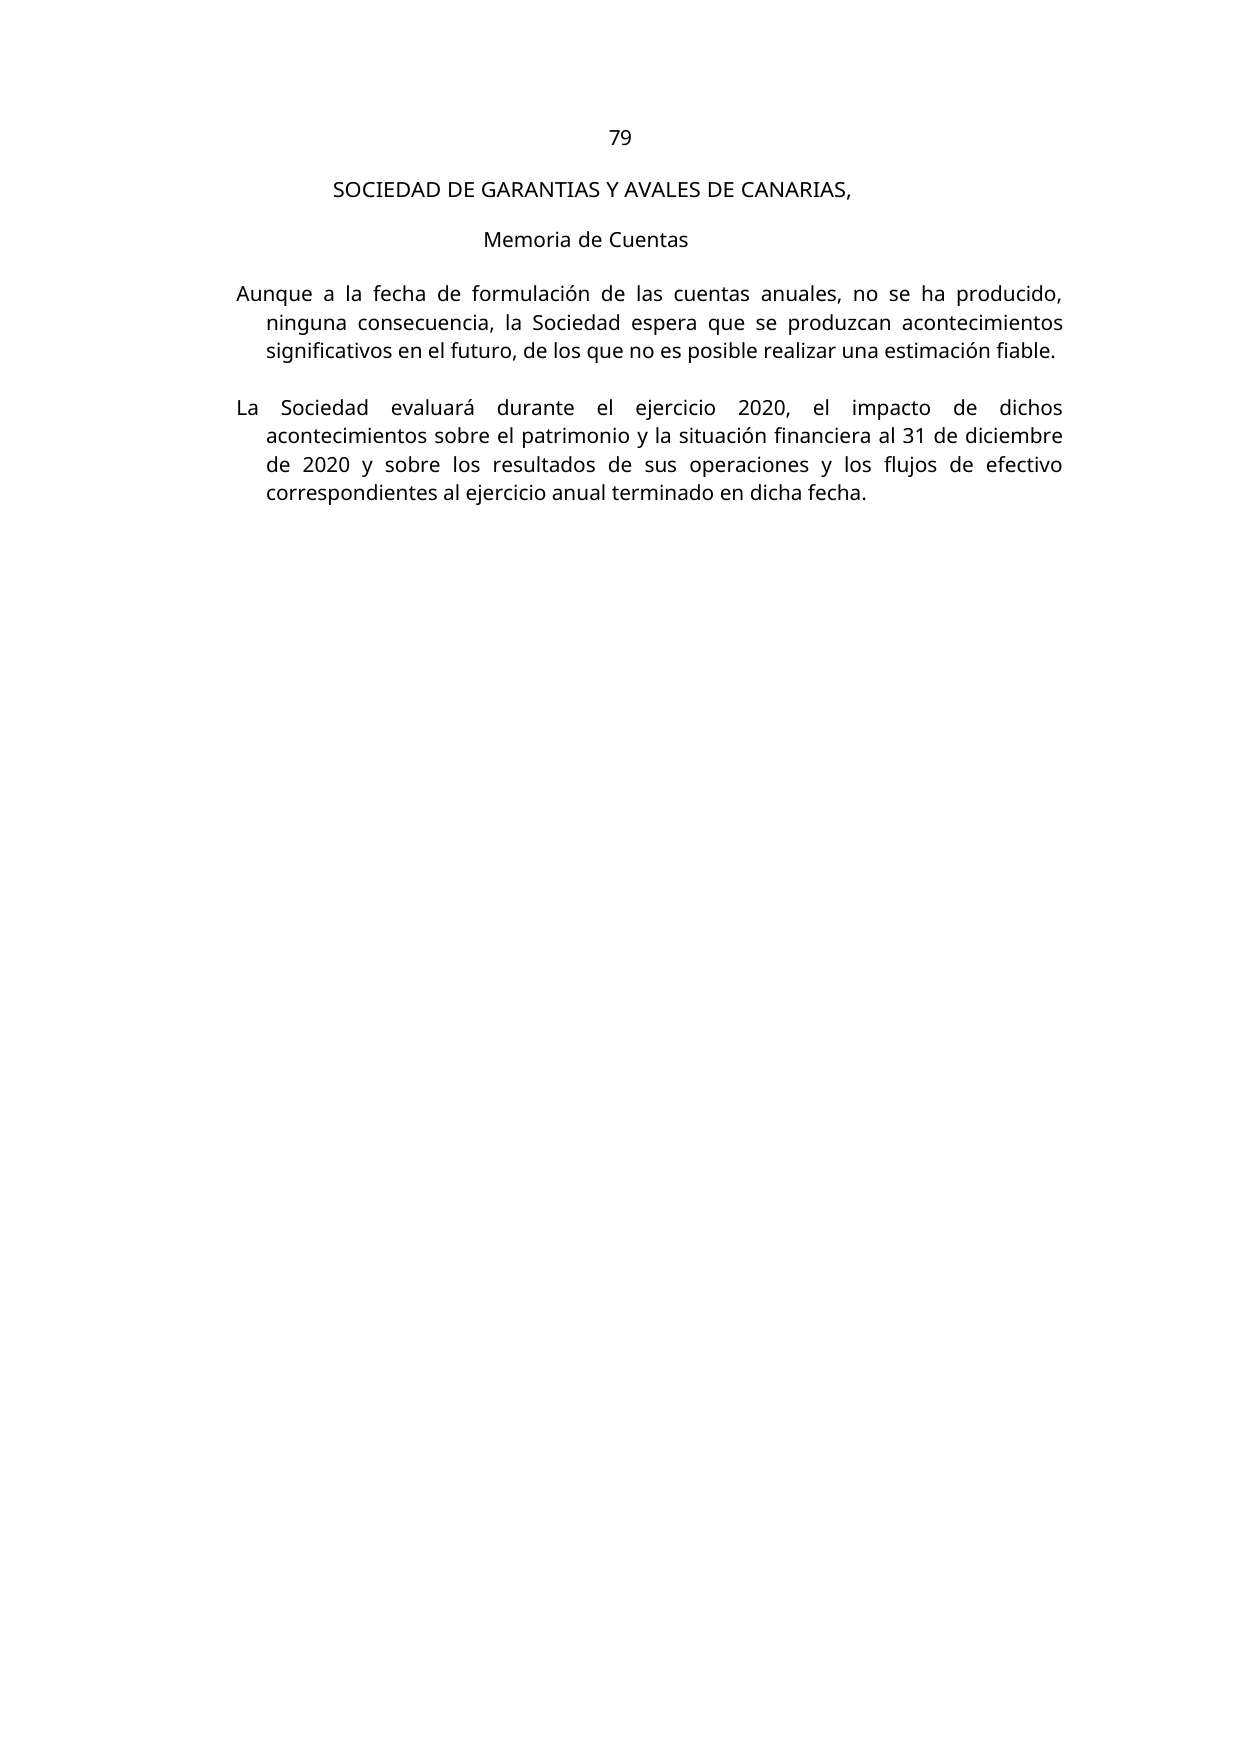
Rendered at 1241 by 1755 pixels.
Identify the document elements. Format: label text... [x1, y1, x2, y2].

text La Sociedad evaluará durante el ejercicio 2020, el impacto de dichos acontecimientos sobre el patrimonio y la situación financiera al 31 de diciembre de 2020 y sobre los resultados de sus operaciones y los flujos de efectivo correspondientes al ejercicio anual terminado en dicha fecha. [236, 393, 1064, 507]
text Aunque a la fecha de formulación de las cuentas anuales, no se ha producido, ninguna consecuencia, la Sociedad espera que se produzcan acontecimientos significativos en el futuro, de los que no es posible realizar una estimación fiable. [236, 279, 1064, 365]
